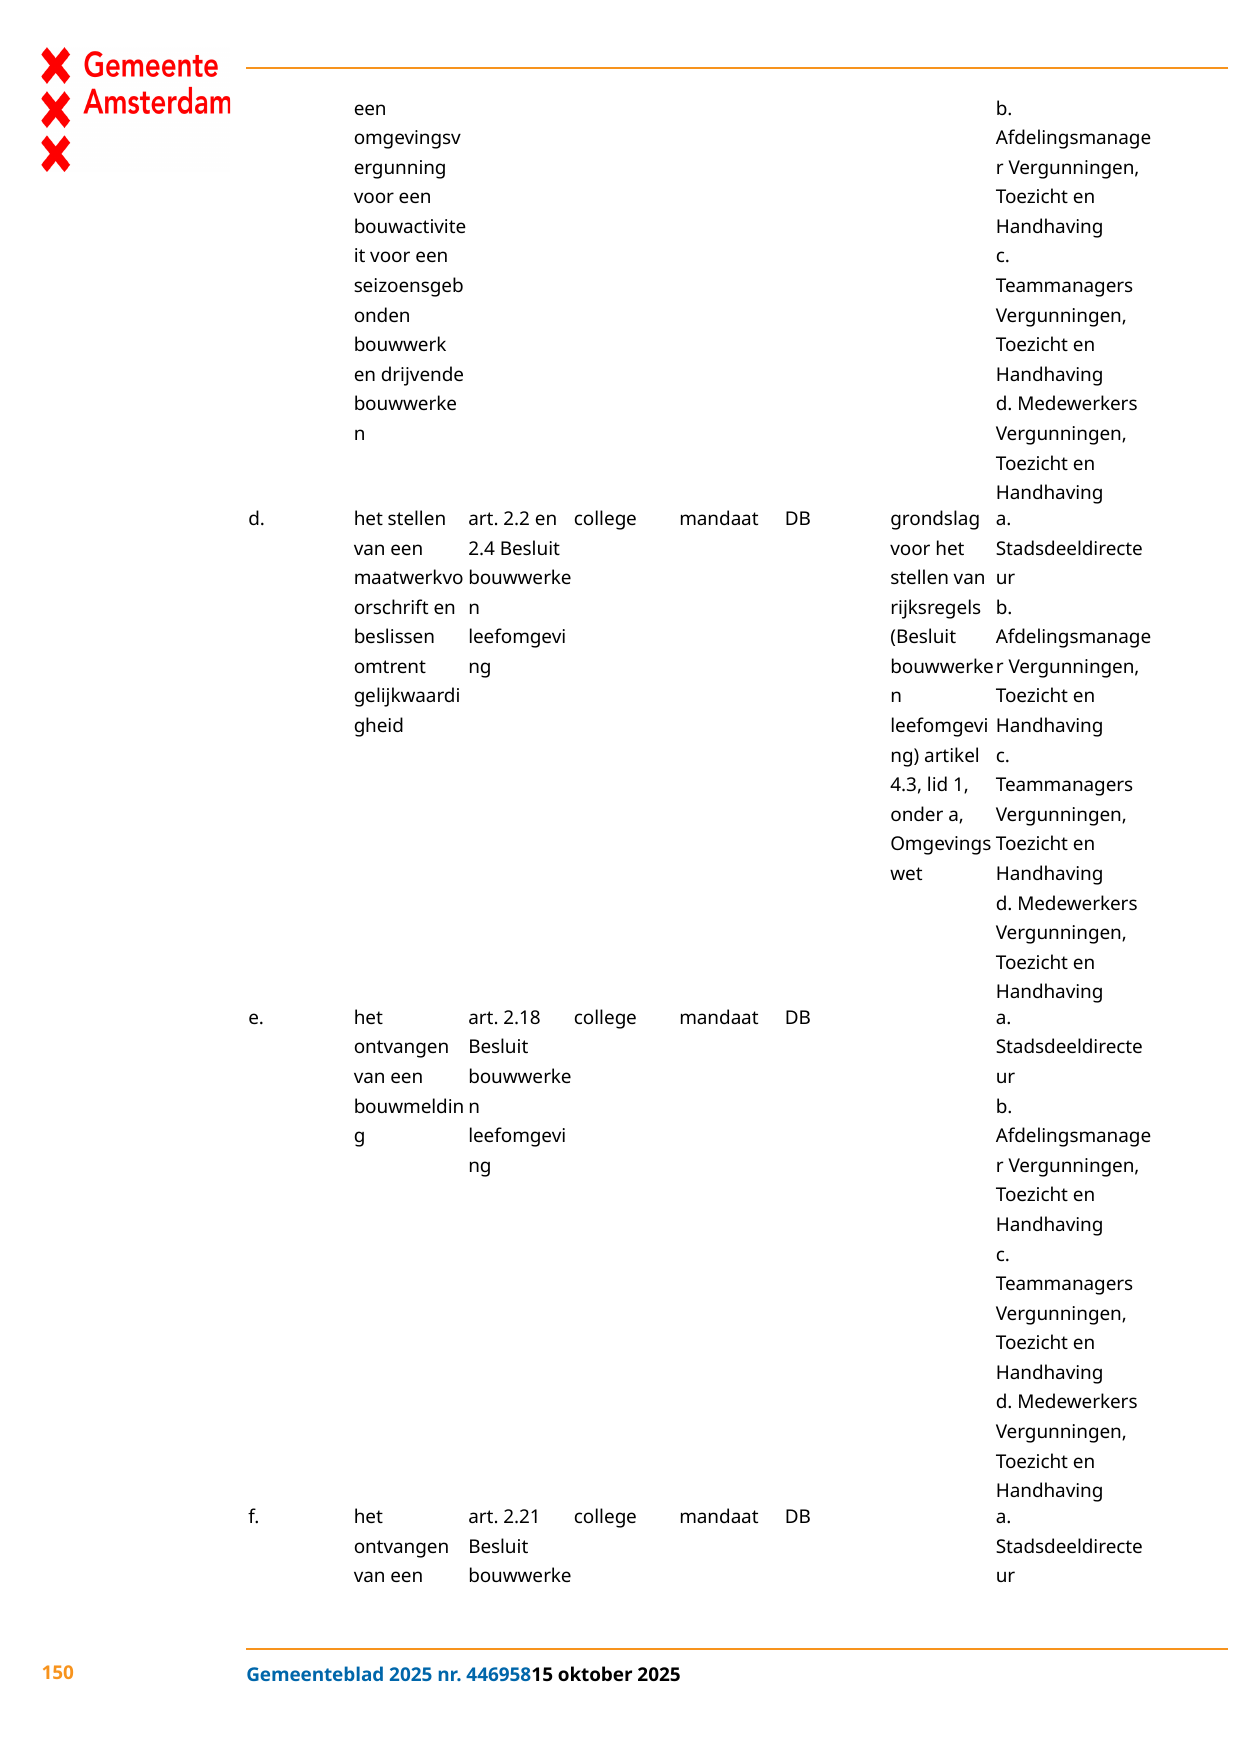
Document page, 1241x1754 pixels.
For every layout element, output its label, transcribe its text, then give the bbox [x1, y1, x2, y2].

table_cell art. 2.18 Besluit bouwwerken leefomgeving [468, 1004, 574, 1503]
table_cell art. 2.21 Besluit bouwwerke [468, 1503, 574, 1588]
table_cell b. Afdelingsmanager Vergunningen, Toezicht en Handhaving c. Teammanagers Vergunningen, Toezicht en Handhaving d. Medewerkers Vergunningen, Toezicht en Handhaving [996, 95, 1152, 505]
table_cell het ontvangen van een bouwmelding [354, 1004, 468, 1503]
table_cell [679, 95, 784, 505]
table_cell college [574, 505, 679, 1004]
picture [41, 47, 231, 172]
table_cell mandaat [679, 505, 784, 1004]
table_cell [574, 95, 679, 505]
table_cell a. Stadsdeeldirecteur b. Afdelingsmanager Vergunningen, Toezicht en Handhaving c. Teammanagers Vergunningen, Toezicht en Handhaving d. Medewerkers Vergunningen, Toezicht en Handhaving [996, 1004, 1152, 1503]
table_cell [890, 1004, 996, 1503]
table_cell a. Stadsdeeldirecteur [996, 1503, 1152, 1588]
table_cell een omgevingsvergunning voor een bouwactiviteit voor een seizoensgebonden bouwwerk en drijvende bouwwerken [354, 95, 468, 505]
table_cell college [574, 1004, 679, 1503]
table_cell mandaat [679, 1004, 784, 1503]
table_cell [785, 95, 890, 505]
table_cell e. [248, 1004, 353, 1503]
table_cell [890, 95, 996, 505]
table_cell [890, 1503, 996, 1588]
table_cell d. [248, 505, 353, 1004]
table_cell college [574, 1503, 679, 1588]
table_cell a. Stadsdeeldirecteur b. Afdelingsmanager Vergunningen, Toezicht en Handhaving c. Teammanagers Vergunningen, Toezicht en Handhaving d. Medewerkers Vergunningen, Toezicht en Handhaving [996, 505, 1152, 1004]
table_cell mandaat [679, 1503, 784, 1588]
table_cell het stellen van een maatwerkvoorschrift en beslissen omtrent gelijkwaardigheid [354, 505, 468, 1004]
table_cell het ontvangen van een [354, 1503, 468, 1588]
table_cell [248, 95, 353, 505]
table_cell [468, 95, 574, 505]
table_cell art. 2.2 en 2.4 Besluit bouwwerken leefomgeving [468, 505, 574, 1004]
table_cell grondslag voor het stellen van rijksregels (Besluit bouwwerken leefomgeving) artikel 4.3, lid 1, onder a, Omgevingswet [890, 505, 996, 1004]
table_cell f. [248, 1503, 353, 1588]
table_cell DB [785, 505, 890, 1004]
table_cell DB [785, 1004, 890, 1503]
table_cell DB [785, 1503, 890, 1588]
